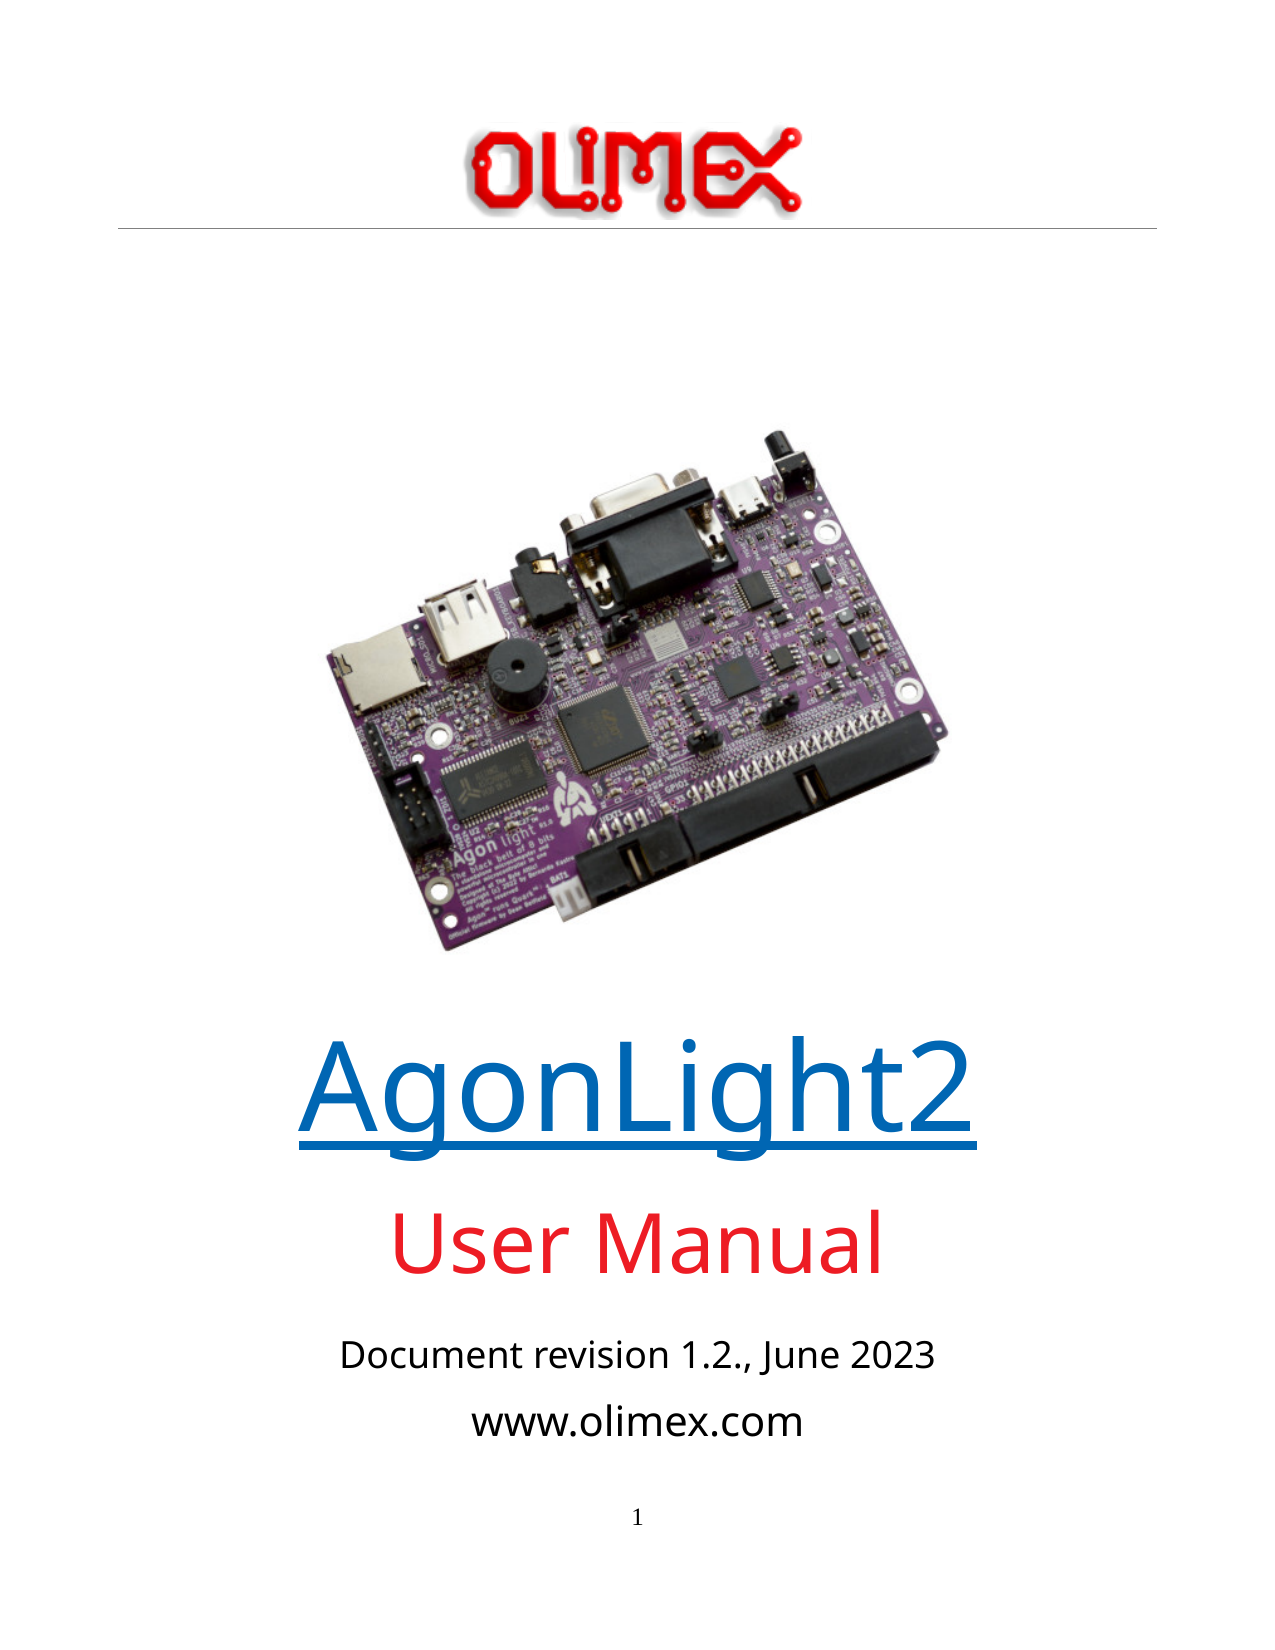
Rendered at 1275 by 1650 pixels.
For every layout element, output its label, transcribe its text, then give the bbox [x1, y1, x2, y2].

text AgonLight2 [118, 1030, 1157, 1157]
text www.olimex.com [118, 1382, 1157, 1451]
text User Manual [118, 1171, 1157, 1298]
picture [450, 118, 826, 220]
text Document revision 1.2., June 2023 [118, 1313, 1157, 1382]
picture [298, 352, 977, 1030]
